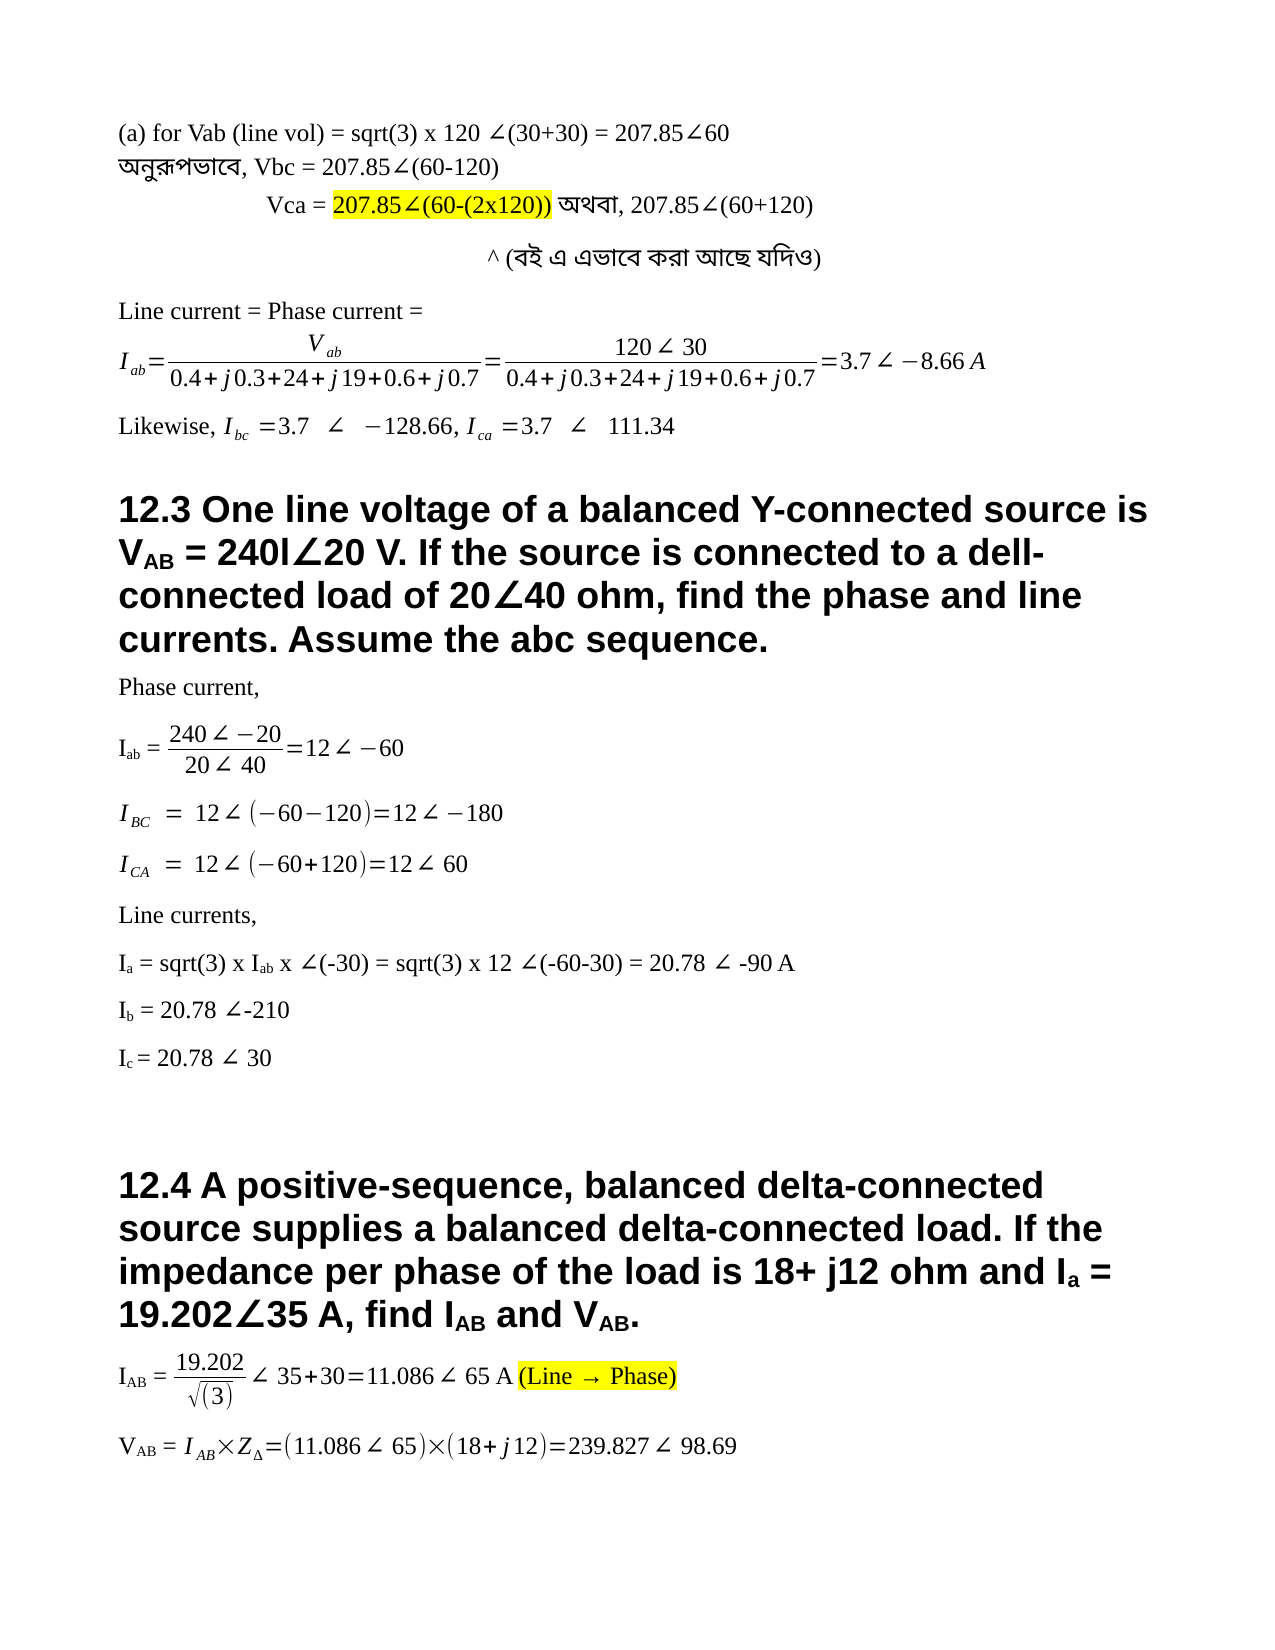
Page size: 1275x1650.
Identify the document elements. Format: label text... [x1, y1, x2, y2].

text IAB = A (Line → Phase) [118, 1348, 1157, 1412]
text Iab = [118, 720, 1157, 779]
text ^ (বই এ এভাবে করা আছে যদিও) [118, 243, 1157, 277]
text Phase current, [118, 672, 1157, 701]
text Ia = sqrt(3) x Iab x ∠(-30) = sqrt(3) x 12 ∠(-60-30) = 20.78 ∠ -90 A [118, 948, 1157, 976]
text Line current = Phase current = [118, 296, 1157, 392]
text VAB = [118, 1431, 1157, 1463]
text Line currents, [118, 900, 1157, 929]
text Ib = 20.78 ∠-210 [118, 995, 1157, 1024]
subtitle 12.4 A positive-sequence, balanced delta-connected source supplies a balanced delta-connected load. If the impedance per phase of the load is 18+ j12 ohm and Ia = 19.202∠35 A, find IAB and VAB. [118, 1163, 1157, 1336]
text (a) for Vab (line vol) = sqrt(3) x 120 ∠(30+30) = 207.85∠60 অনুরূপভাবে, Vbc = 207.85∠(60-120) Vca = 207.85∠(60-(2x120)) অথবা, 207.85∠(60+120) [118, 118, 1157, 223]
text Likewise, , [118, 411, 1157, 444]
subtitle 12.3 One line voltage of a balanced Y-connected source is VAB = 240l∠20 V. If the source is connected to a dell-connected load of 20∠40 ohm, find the phase and line currents. Assume the abc sequence. [118, 487, 1157, 660]
text Ic = 20.78 ∠ 30 [118, 1043, 1157, 1072]
